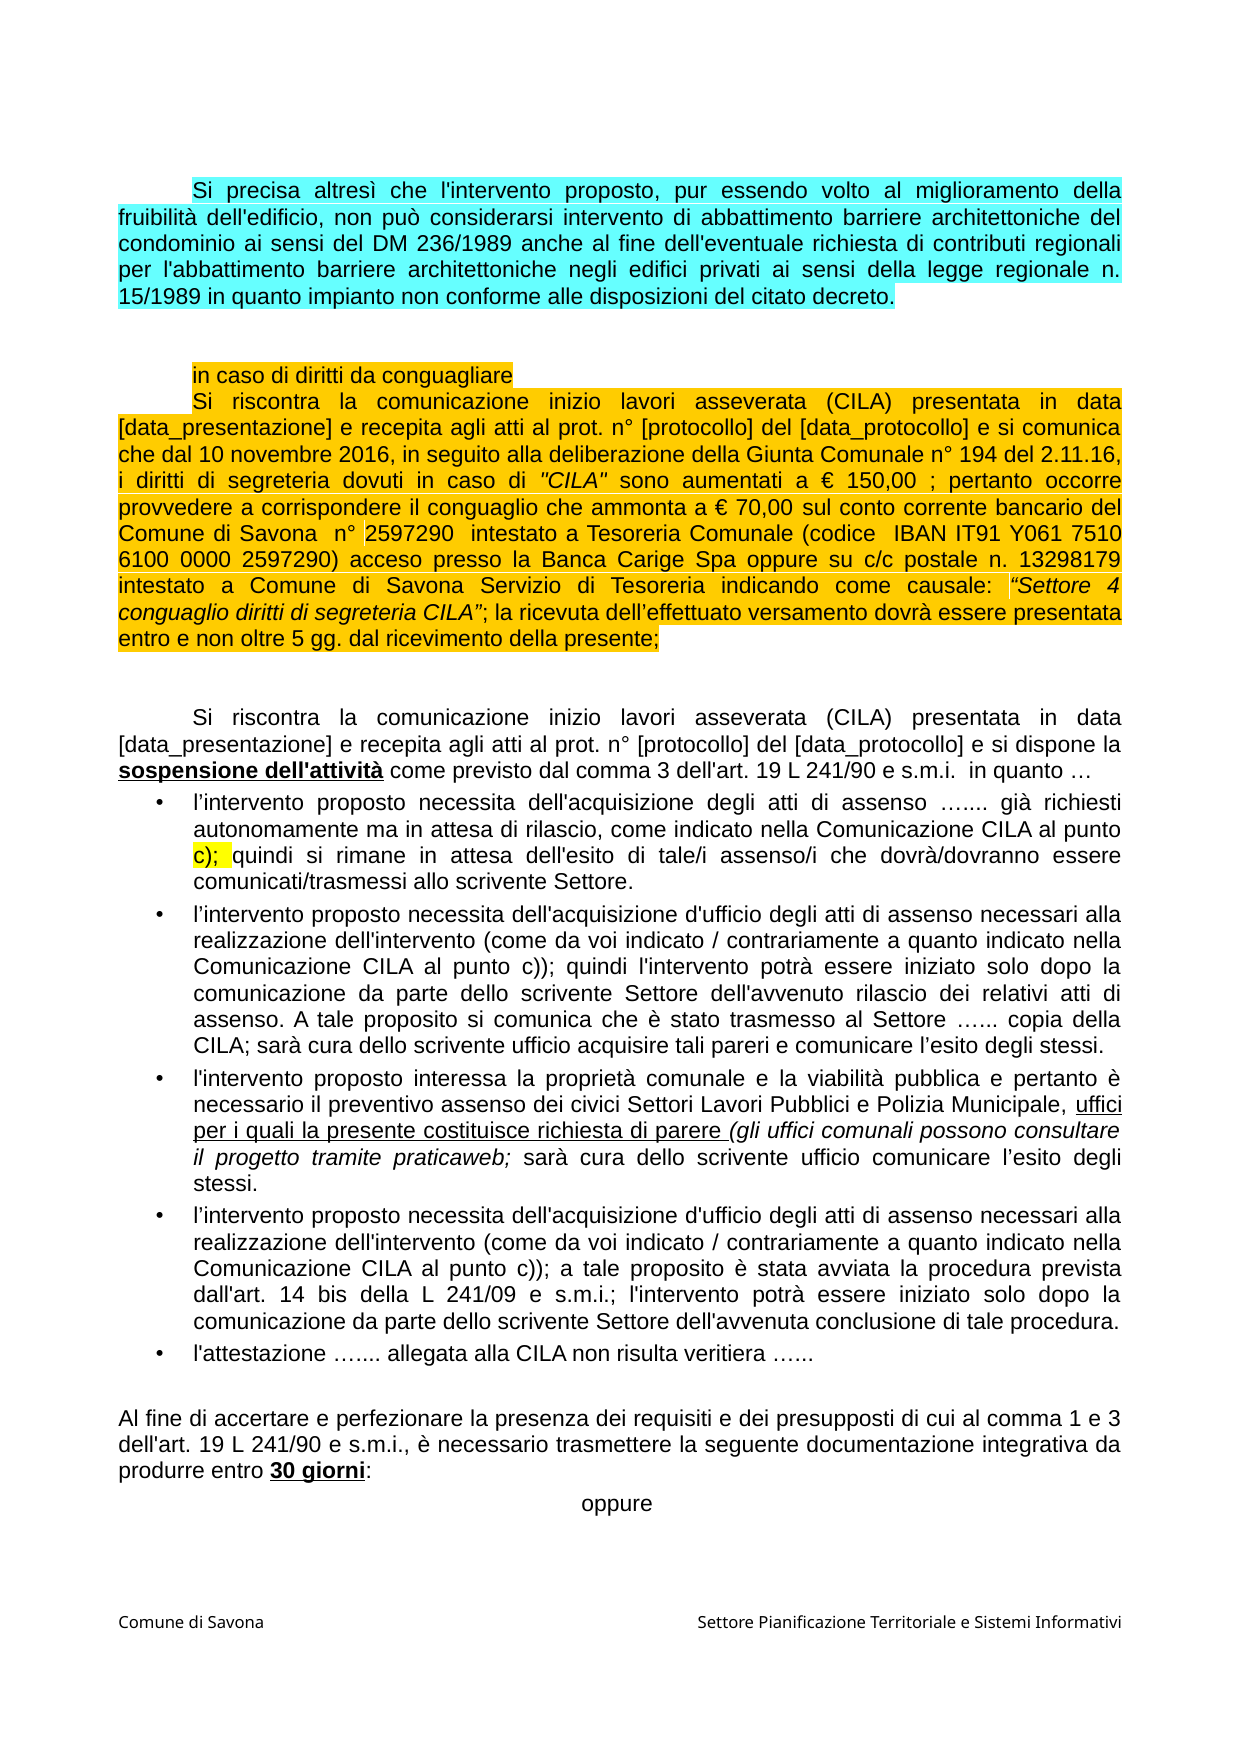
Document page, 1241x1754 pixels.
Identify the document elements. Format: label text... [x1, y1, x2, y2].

list l’intervento proposto necessita dell'acquisizione degli atti di assenso ….... già richiesti autonomamente ma in attesa di rilascio, come indicato nella Comunicazione CILA al punto c); quindi si rimane in attesa dell'esito di tale/i assenso/i che dovrà/dovranno essere comunicati/trasmessi allo scrivente Settore. [156, 789, 1122, 895]
list l'intervento proposto interessa la proprietà comunale e la viabilità pubblica e pertanto è necessario il preventivo assenso dei civici Settori Lavori Pubblici e Polizia Municipale, uffici per i quali la presente costituisce richiesta di parere (gli uffici comunali possono consultare il progetto tramite praticaweb; sarà cura dello scrivente ufficio comunicare l’esito degli stessi. [156, 1065, 1122, 1196]
text in caso di diritti da conguagliare [118, 362, 1122, 388]
text Al fine di accertare e perfezionare la presenza dei requisiti e dei presupposti di cui al comma 1 e 3 dell'art. 19 L 241/90 e s.m.i., è necessario trasmettere la seguente documentazione integrativa da produrre entro 30 giorni: [118, 1405, 1122, 1484]
list l’intervento proposto necessita dell'acquisizione d'ufficio degli atti di assenso necessari alla realizzazione dell'intervento (come da voi indicato / contrariamente a quanto indicato nella Comunicazione CILA al punto c)); quindi l'intervento potrà essere iniziato solo dopo la comunicazione da parte dello scrivente Settore dell'avvenuto rilascio dei relativi atti di assenso. A tale proposito si comunica che è stato trasmesso al Settore …... copia della CILA; sarà cura dello scrivente ufficio acquisire tali pareri e comunicare l’esito degli stessi. [156, 901, 1122, 1059]
text oppure [118, 1490, 1122, 1516]
text Si precisa altresì che l'intervento proposto, pur essendo volto al miglioramento della fruibilità dell'edificio, non può considerarsi intervento di abbattimento barriere architettoniche del condominio ai sensi del DM 236/1989 anche al fine dell'eventuale richiesta di contributi regionali per l'abbattimento barriere architettoniche negli edifici privati ai sensi della legge regionale n. 15/1989 in quanto impianto non conforme alle disposizioni del citato decreto. [118, 177, 1122, 309]
list l'attestazione ….... allegata alla CILA non risulta veritiera …... [156, 1340, 1122, 1366]
text Si riscontra la comunicazione inizio lavori asseverata (CILA) presentata in data [data_presentazione] e recepita agli atti al prot. n° [protocollo] del [data_protocollo] e si comunica che dal 10 novembre 2016, in seguito alla deliberazione della Giunta Comunale n° 194 del 2.11.16, i diritti di segreteria dovuti in caso di "CILA" sono aumentati a € 150,00 ; pertanto occorre provvedere a corrispondere il conguaglio che ammonta a € 70,00 sul conto corrente bancario del Comune di Savona n° 2597290 intestato a Tesoreria Comunale (codice IBAN IT91 Y061 7510 6100 0000 2597290) acceso presso la Banca Carige Spa oppure su c/c postale n. 13298179 intestato a Comune di Savona Servizio di Tesoreria indicando come causale: “Settore 4 conguaglio diritti di segreteria CILA”; la ricevuta dell’effettuato versamento dovrà essere presentata entro e non oltre 5 gg. dal ricevimento della presente; [118, 388, 1122, 652]
list l’intervento proposto necessita dell'acquisizione d'ufficio degli atti di assenso necessari alla realizzazione dell'intervento (come da voi indicato / contrariamente a quanto indicato nella Comunicazione CILA al punto c)); a tale proposito è stata avviata la procedura prevista dall'art. 14 bis della L 241/09 e s.m.i.; l'intervento potrà essere iniziato solo dopo la comunicazione da parte dello scrivente Settore dell'avvenuta conclusione di tale procedura. [156, 1202, 1122, 1334]
text Si riscontra la comunicazione inizio lavori asseverata (CILA) presentata in data [data_presentazione] e recepita agli atti al prot. n° [protocollo] del [data_protocollo] e si dispone la sospensione dell'attività come previsto dal comma 3 dell'art. 19 L 241/90 e s.m.i. in quanto … [118, 704, 1122, 783]
